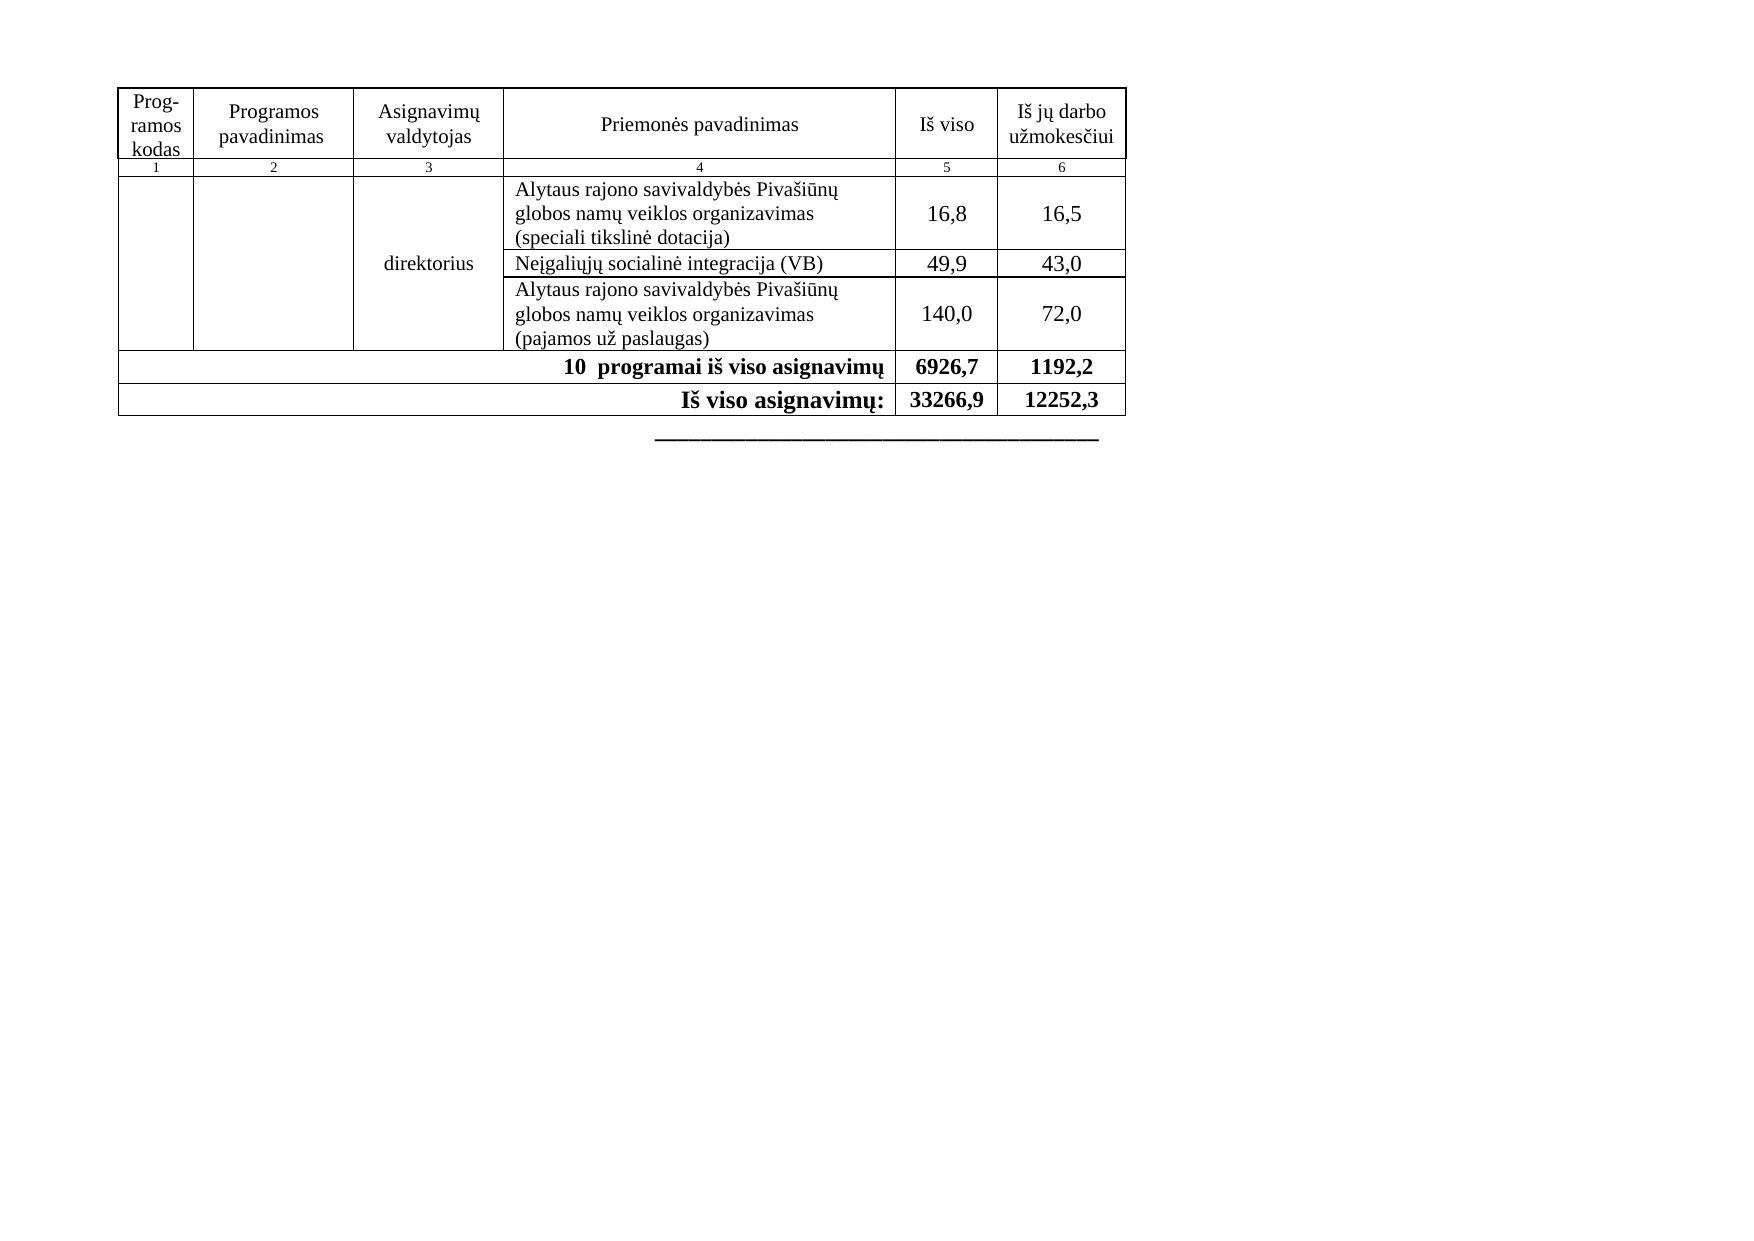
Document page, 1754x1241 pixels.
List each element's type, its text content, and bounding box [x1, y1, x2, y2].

table_cell 3 [354, 159, 503, 176]
table_cell 5 [896, 159, 997, 176]
table_cell 1 [119, 159, 193, 176]
table_cell 43,0 [998, 250, 1125, 276]
table_cell 2 [194, 159, 353, 176]
table_cell 1192,2 [998, 351, 1125, 382]
table_cell [1126, 158, 1149, 176]
table_cell 49,9 [896, 250, 997, 276]
table_cell 16,8 [896, 177, 997, 249]
table_header Asignavimų valdytojas [354, 89, 503, 158]
table_header Priemonės pavadinimas [504, 89, 895, 158]
table_cell Iš viso asignavimų: [119, 384, 895, 415]
text _______________________________________ [118, 416, 1636, 444]
table_header Iš viso [896, 89, 997, 158]
table_cell [1126, 276, 1149, 349]
table_cell [119, 177, 193, 349]
table_cell 33266,9 [896, 384, 997, 415]
table_cell Alytaus rajono savivaldybės Pivašiūnų globos namų veiklos organizavimas (speciali tikslinė dotacija) [504, 177, 895, 249]
table_header Programos pavadinimas [194, 89, 353, 158]
table_cell [1126, 249, 1149, 276]
table_cell 4 [504, 159, 895, 176]
table_header Prog-ramos kodas [119, 89, 193, 158]
table_cell [1126, 383, 1149, 415]
table_cell [1126, 176, 1149, 249]
table_cell [1126, 350, 1149, 382]
table_cell 6 [998, 159, 1125, 176]
table_header Iš jų darbo užmokesčiui [998, 89, 1125, 158]
table_cell 10 programai iš viso asignavimų [119, 351, 895, 382]
table_cell 140,0 [896, 278, 997, 349]
table_cell Neįgaliųjų socialinė integracija (VB) [504, 250, 895, 276]
table_cell 12252,3 [998, 384, 1125, 415]
table_header [1127, 87, 1149, 132]
table_cell [1127, 132, 1149, 158]
table_cell [194, 177, 353, 349]
table_cell Alytaus rajono savivaldybės Pivašiūnų globos namų veiklos organizavimas (pajamos už paslaugas) [504, 278, 895, 349]
table_cell 6926,7 [896, 351, 997, 382]
table_cell 72,0 [998, 278, 1125, 349]
table_cell 16,5 [998, 177, 1125, 249]
table_cell direktorius [354, 177, 503, 349]
